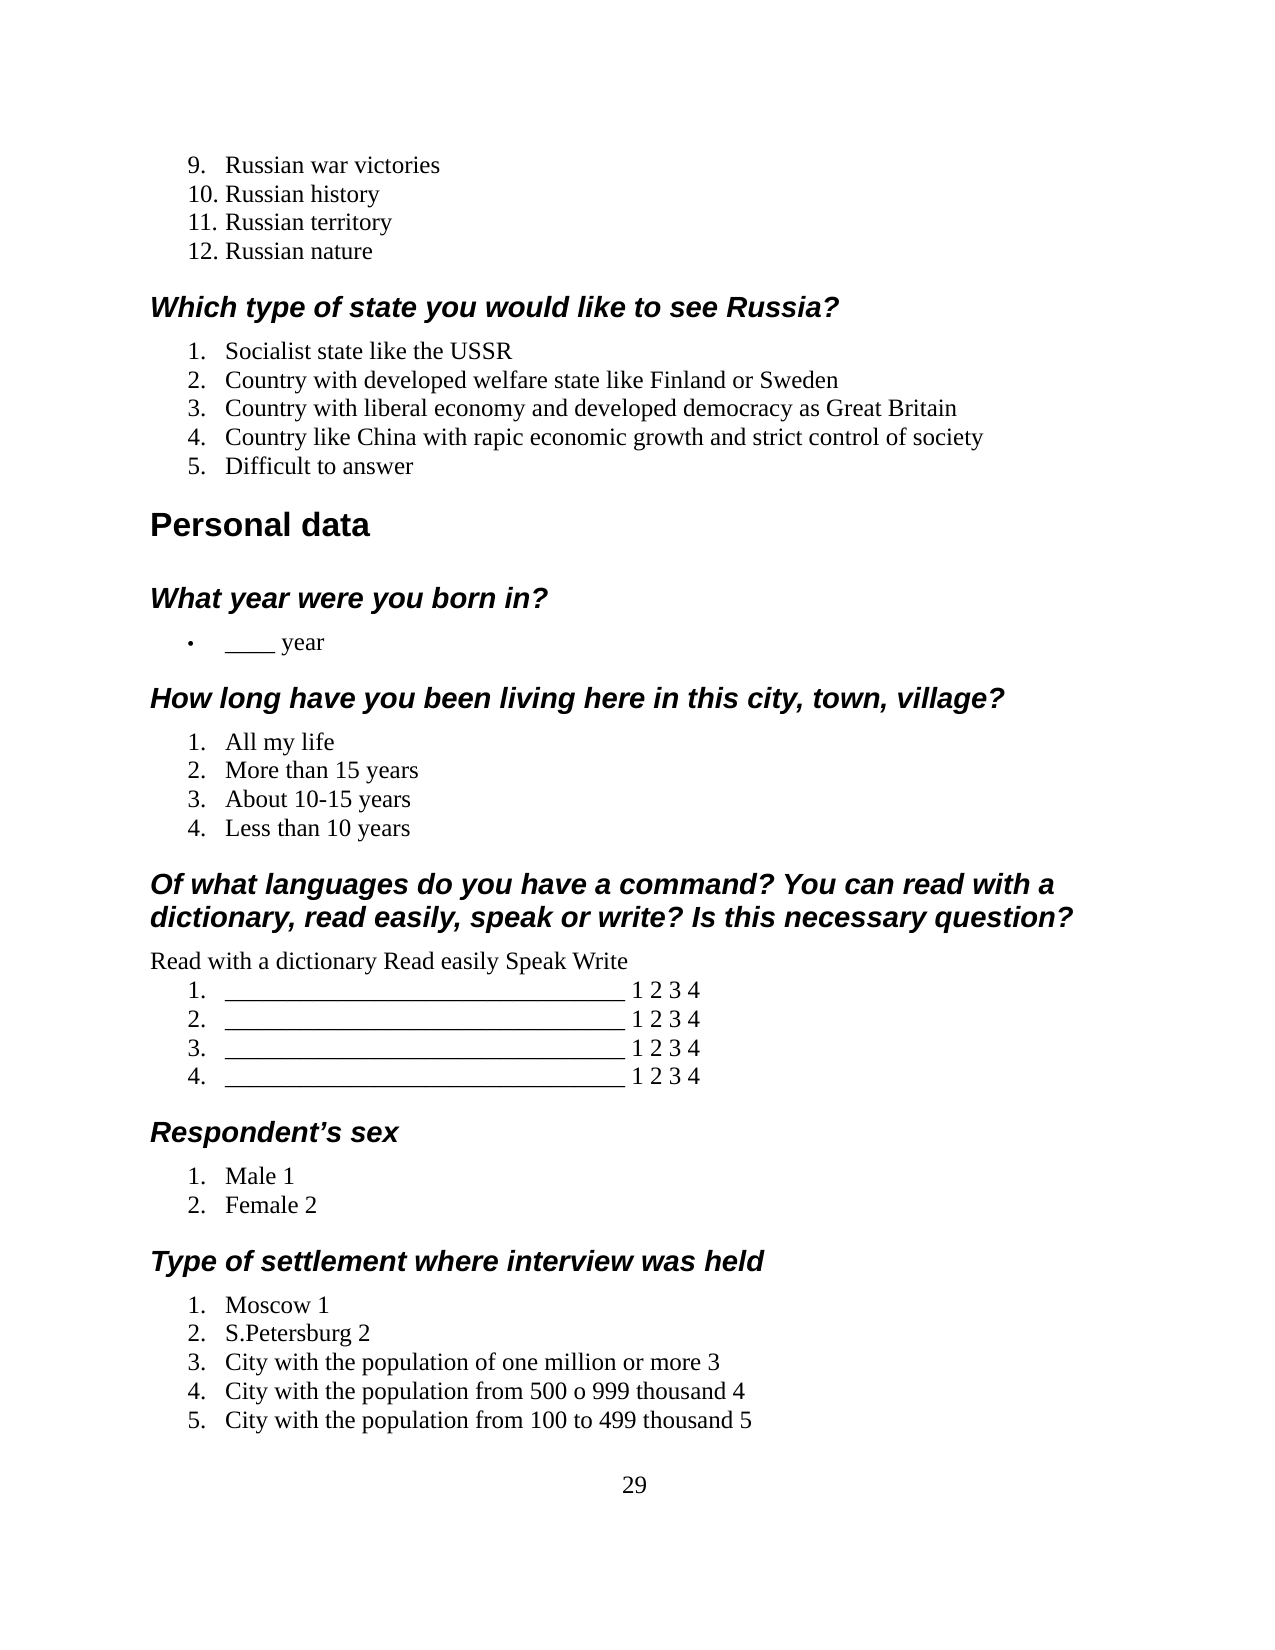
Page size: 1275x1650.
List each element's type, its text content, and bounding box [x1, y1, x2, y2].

subtitle Respondent’s sex [150, 1115, 1125, 1149]
subtitle Type of settlement where interview was held [150, 1244, 1125, 1277]
list ________________________________ 1 2 3 4 [187, 1061, 1125, 1090]
list Female 2 [187, 1190, 1125, 1219]
list City with the population of one million or more 3 [187, 1347, 1125, 1376]
list ________________________________ 1 2 3 4 [187, 975, 1125, 1004]
list ________________________________ 1 2 3 4 [187, 1033, 1125, 1061]
list Country like China with rapic economic growth and strict control of society [187, 422, 1125, 451]
subtitle Which type of state you would like to see Russia? [150, 290, 1125, 323]
list All my life [187, 727, 1125, 756]
list Moscow 1 [187, 1290, 1125, 1318]
text Read with a dictionary Read easily Speak Write [150, 946, 1125, 975]
list Socialist state like the USSR [187, 336, 1125, 365]
list City with the population from 100 to 499 thousand 5 [187, 1405, 1125, 1433]
subtitle Personal data [150, 505, 1125, 543]
list City with the population from 500 o 999 thousand 4 [187, 1376, 1125, 1405]
subtitle What year were you born in? [150, 581, 1125, 614]
subtitle Of what languages do you have a command? You can read with a dictionary, read easily, speak or write? Is this necessary question? [150, 867, 1125, 934]
list More than 15 years [187, 756, 1125, 784]
list ____ year [187, 627, 1125, 656]
list Difficult to answer [187, 451, 1125, 480]
list ________________________________ 1 2 3 4 [187, 1004, 1125, 1033]
list About 10-15 years [187, 784, 1125, 813]
list Male 1 [187, 1161, 1125, 1190]
subtitle How long have you been living here in this city, town, village? [150, 681, 1125, 714]
list Country with liberal economy and developed democracy as Great Britain [187, 393, 1125, 422]
list Russian history [187, 179, 1125, 207]
list Russian territory [187, 207, 1125, 236]
list Less than 10 years [187, 813, 1125, 842]
list Russian war victories [187, 150, 1125, 179]
list S.Petersburg 2 [187, 1318, 1125, 1347]
list Country with developed welfare state like Finland or Sweden [187, 365, 1125, 393]
list Russian nature [187, 236, 1125, 265]
